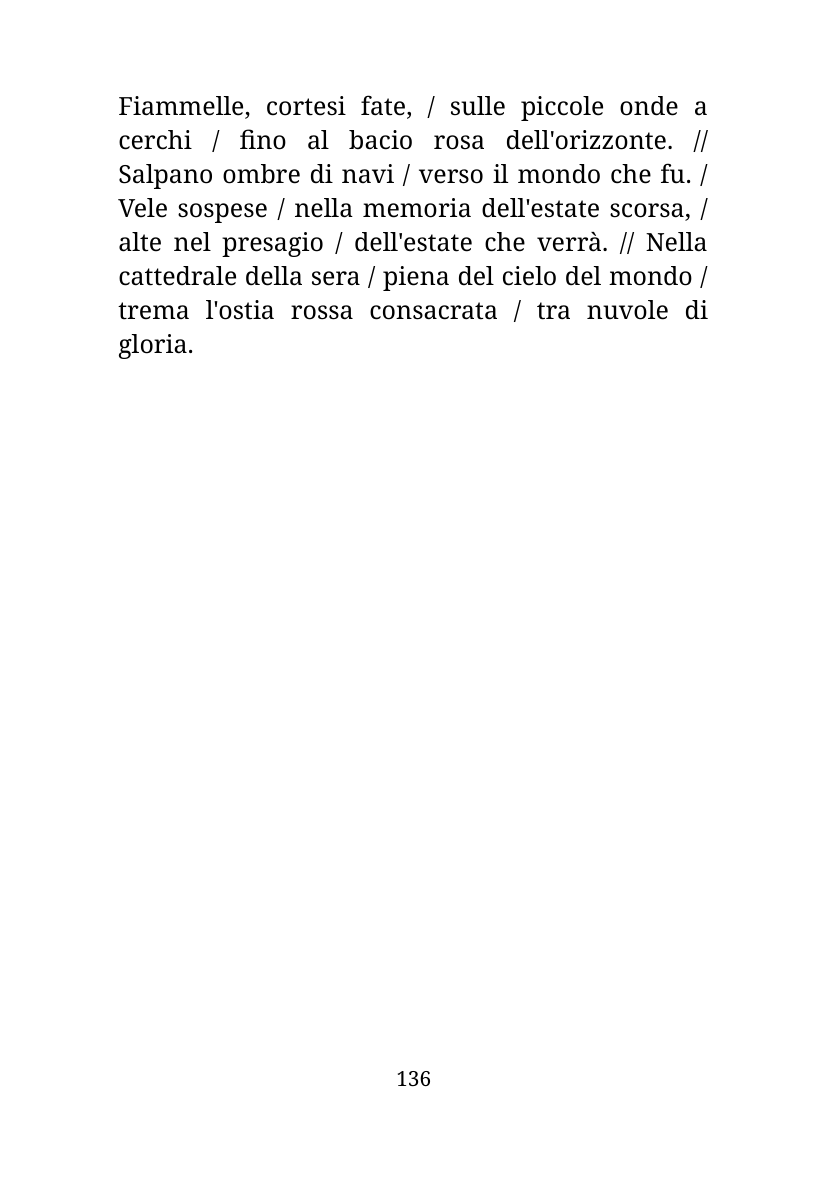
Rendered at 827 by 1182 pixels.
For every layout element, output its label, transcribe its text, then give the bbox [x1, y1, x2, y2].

text Fiammelle, cortesi fate, / sulle piccole onde a cerchi / fino al bacio rosa dell'orizzonte. // Salpano ombre di navi / verso il mondo che fu. / Vele sospese / nella memoria dell'estate scorsa, / alte nel presagio / dell'estate che verrà. // Nella cattedrale della sera / piena del cielo del mondo / trema l'ostia rossa consacrata / tra nuvole di gloria. [118, 88, 709, 361]
